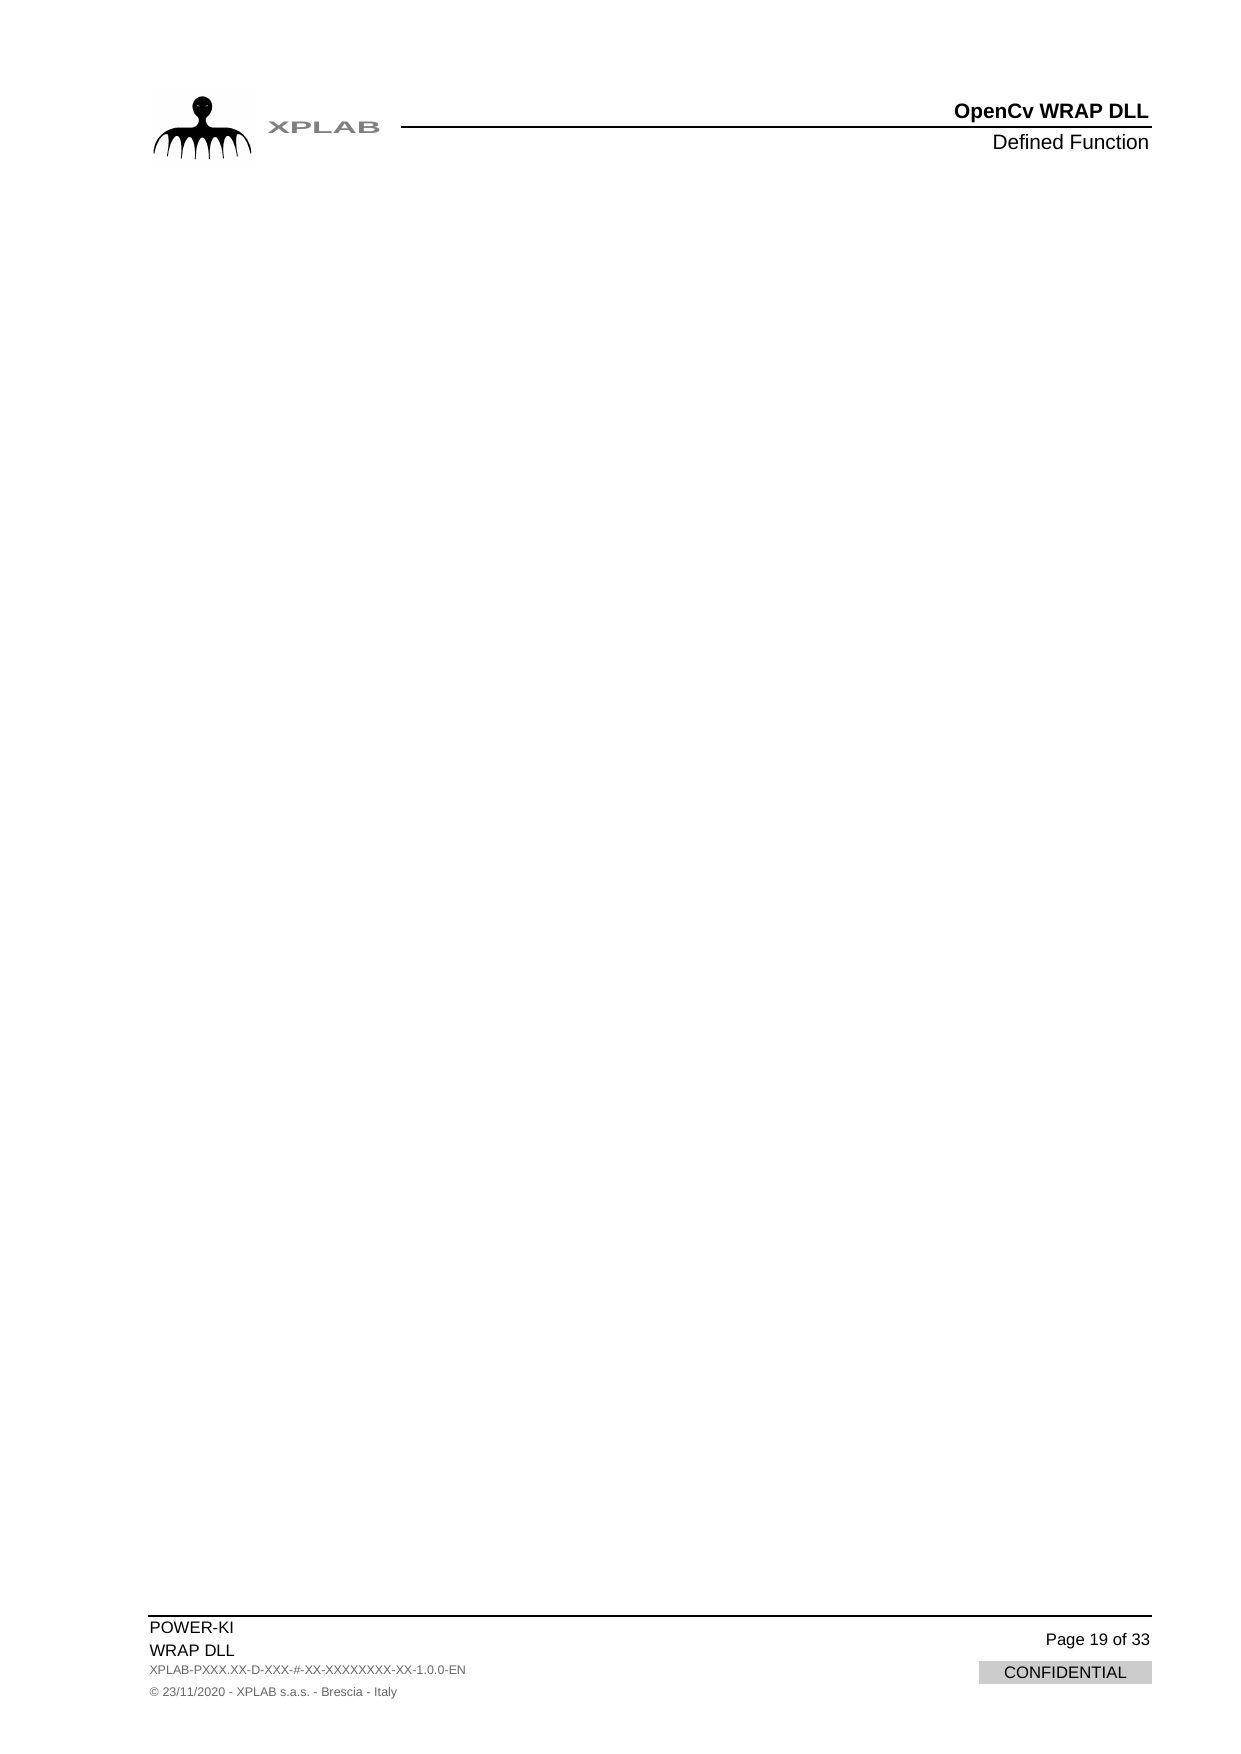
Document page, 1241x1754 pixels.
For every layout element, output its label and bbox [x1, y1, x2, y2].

picture [150, 91, 255, 163]
